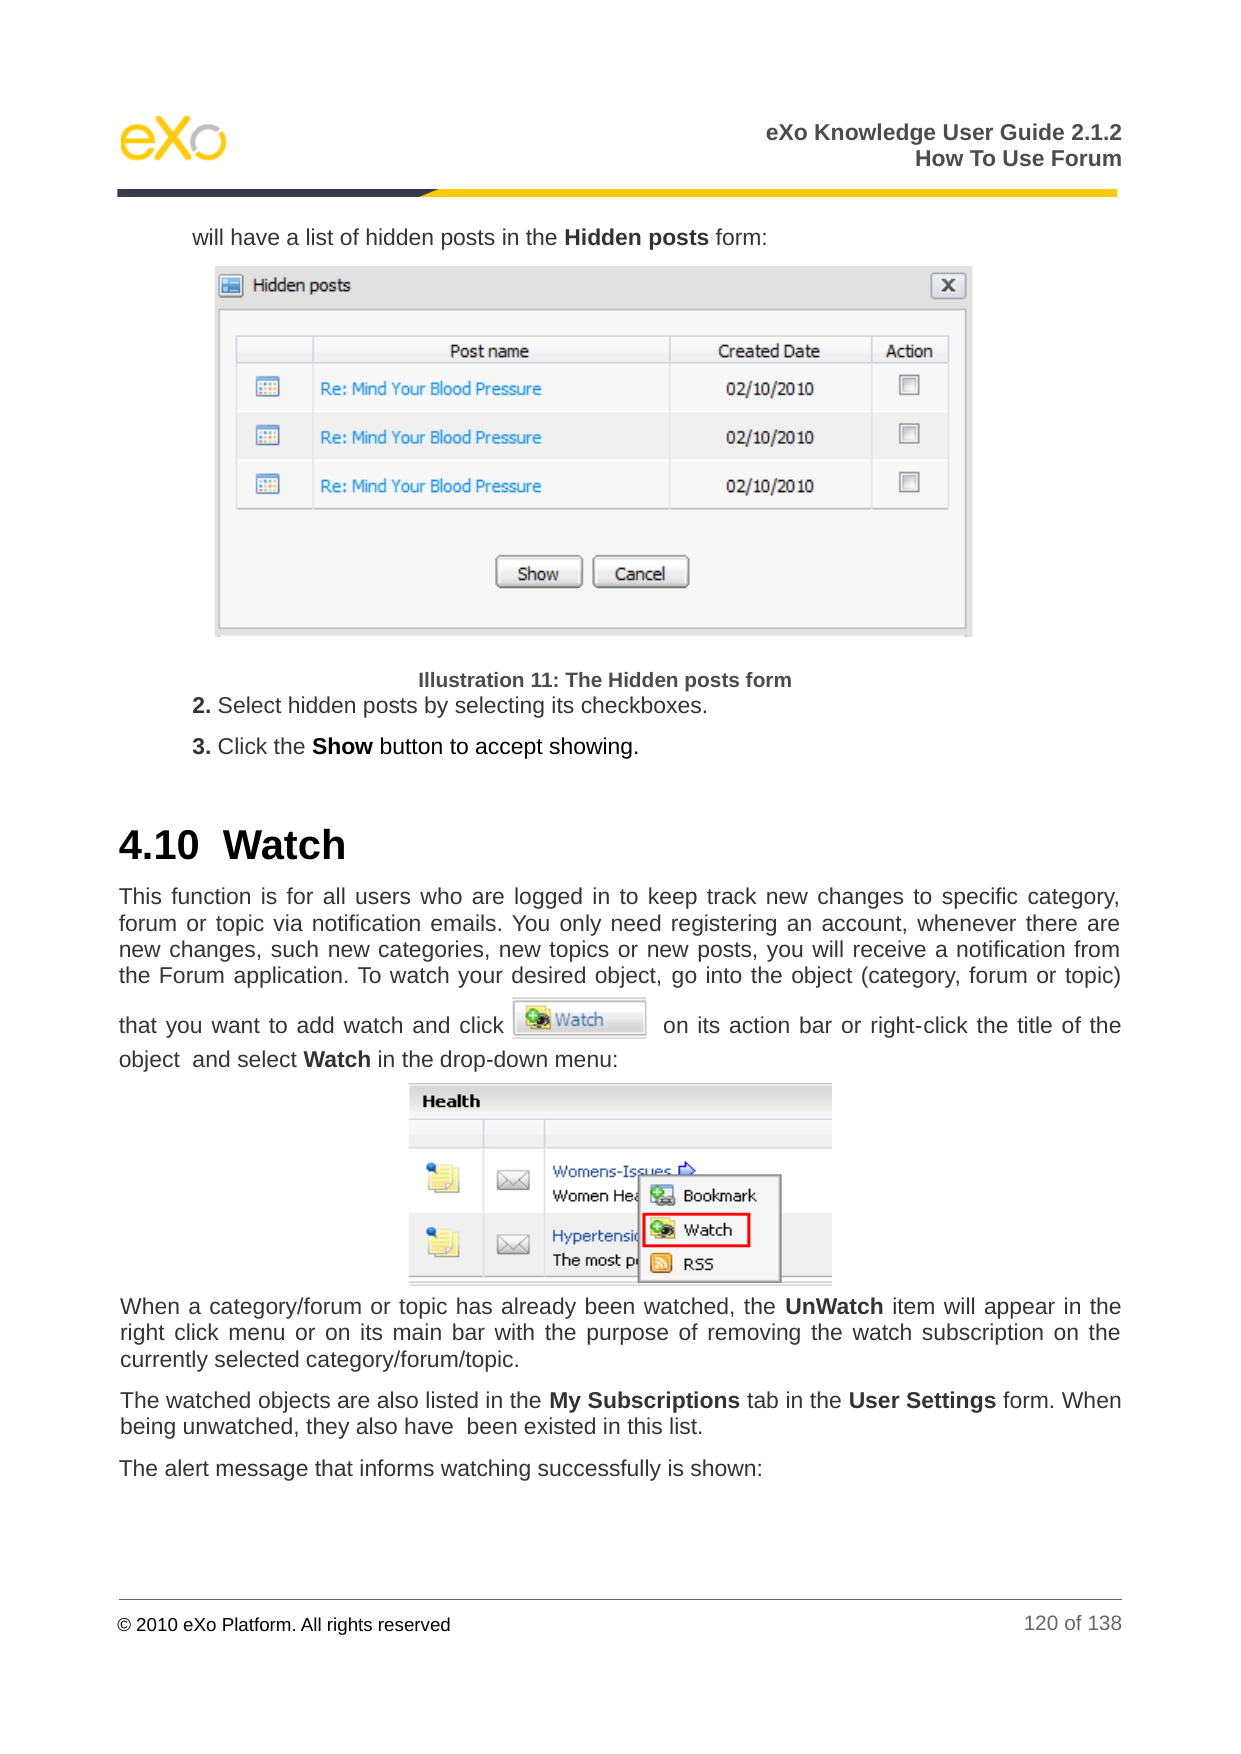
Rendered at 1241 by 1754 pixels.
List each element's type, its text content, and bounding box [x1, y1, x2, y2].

picture [512, 996, 647, 1039]
picture [117, 189, 1118, 197]
list 2. Select hidden posts by selecting its checkboxes. [154, 250, 1122, 718]
list 3. Click the Show button to accept showing. [154, 733, 1122, 759]
list will have a list of hidden posts in the Hidden posts form: [154, 223, 1122, 250]
picture [408, 1083, 832, 1286]
list The alert message that informs watching successfully is shown: [81, 1454, 1122, 1481]
picture [214, 266, 973, 637]
subtitle Watch [118, 820, 1122, 868]
picture [120, 115, 227, 161]
text This function is for all users who are logged in to keep track new changes to specific category, forum or topic via notification emails. You only need registering an account, whenever there are new changes, such new categories, new topics or new posts, you will receive a notification from the Forum application. To watch your desired object, go into the object (category, forum or topic) that you want to add watch and click on its action bar or right-click the title of the object and select Watch in the drop-down menu: [118, 883, 1122, 1072]
list When a category/forum or topic has already been watched, the UnWatch item will appear in the right click menu or on its main bar with the purpose of removing the watch subscription on the currently selected category/forum/topic. [82, 1286, 1122, 1372]
list The watched objects are also listed in the My Subscriptions tab in the User Settings form. When being unwatched, they also have been existed in this list. [82, 1387, 1122, 1439]
list Illustration 11: The Hidden posts form [205, 637, 1005, 692]
